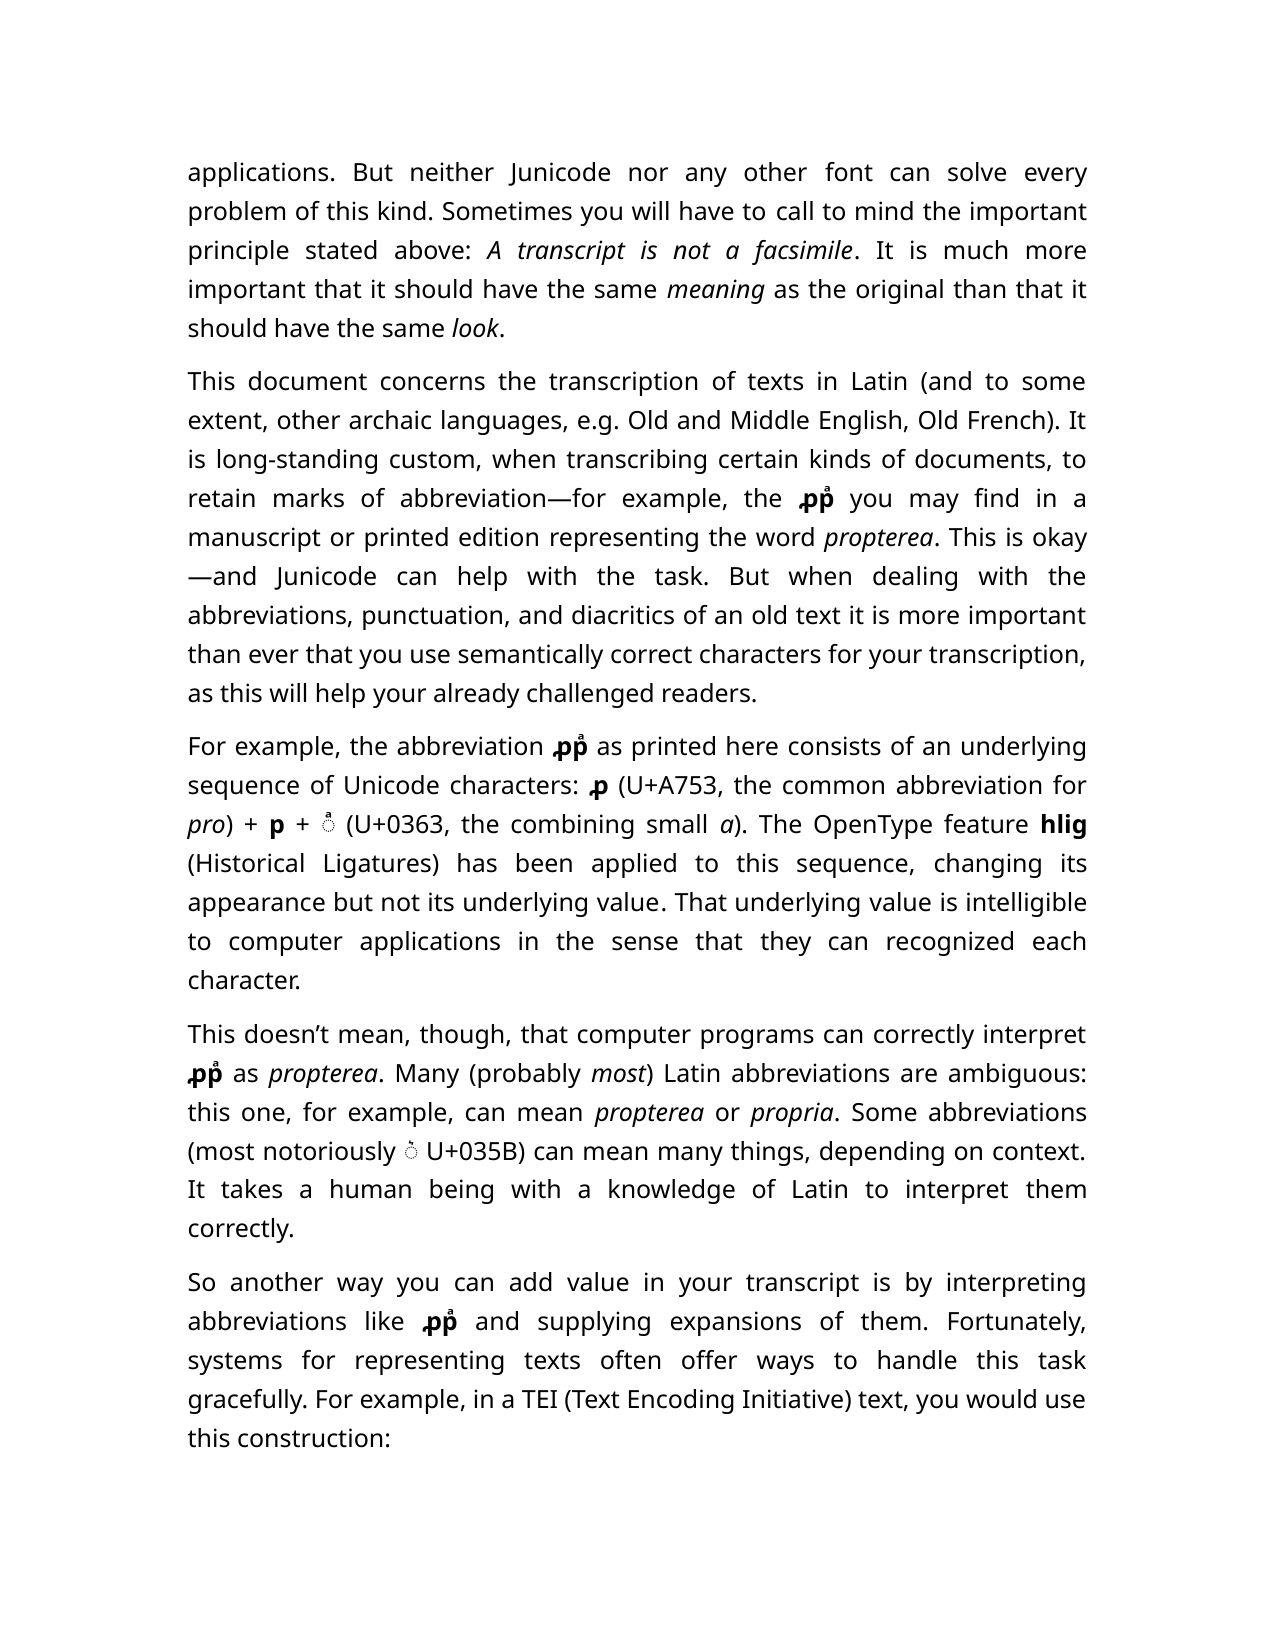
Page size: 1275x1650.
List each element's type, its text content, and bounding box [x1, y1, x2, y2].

text applications. But neither Junicode nor any other font can solve every problem of this kind. Sometimes you will have to call to mind the important principle stated above: A transcript is not a facsimile. It is much more important that it should have the same meaning as the original than that it should have the same look. [187, 150, 1087, 345]
text For example, the abbreviation ꝓpͣ as printed here consists of an underlying sequence of Unicode characters: ꝓ (U+A753, the common abbreviation for pro) + p + ◌ͣ (U+0363, the combining small a). The OpenType feature hlig (Historical Ligatures) has been applied to this sequence, changing its appearance but not its underlying value. That underlying value is intelligible to computer applications in the sense that they can recognized each character. [187, 724, 1087, 997]
text This doesn’t mean, though, that computer programs can correctly interpret ꝓpͣ as propterea. Many (probably most) Latin abbreviations are ambiguous: this one, for example, can mean propterea or propria. Some abbreviations (most notoriously ◌͛ U+035B) can mean many things, depending on context. It takes a human being with a knowledge of Latin to interpret them correctly. [187, 1012, 1087, 1246]
text This document concerns the transcription of texts in Latin (and to some extent, other archaic languages, e.g. Old and Middle English, Old French). It is long-standing custom, when transcribing certain kinds of documents, to retain marks of abbreviation—for example, the ꝓpͣ you may find in a manuscript or printed edition representing the word propterea. This is okay—and Junicode can help with the task. But when dealing with the abbreviations, punctuation, and diacritics of an old text it is more important than ever that you use semantically correct characters for your transcription, as this will help your already challenged readers. [187, 359, 1087, 710]
text So another way you can add value in your transcript is by interpreting abbreviations like ꝓpͣ and supplying expansions of them. Fortunately, systems for representing texts often offer ways to handle this task gracefully. For example, in a TEI (Text Encoding Initiative) text, you would use this construction: [187, 1260, 1087, 1455]
